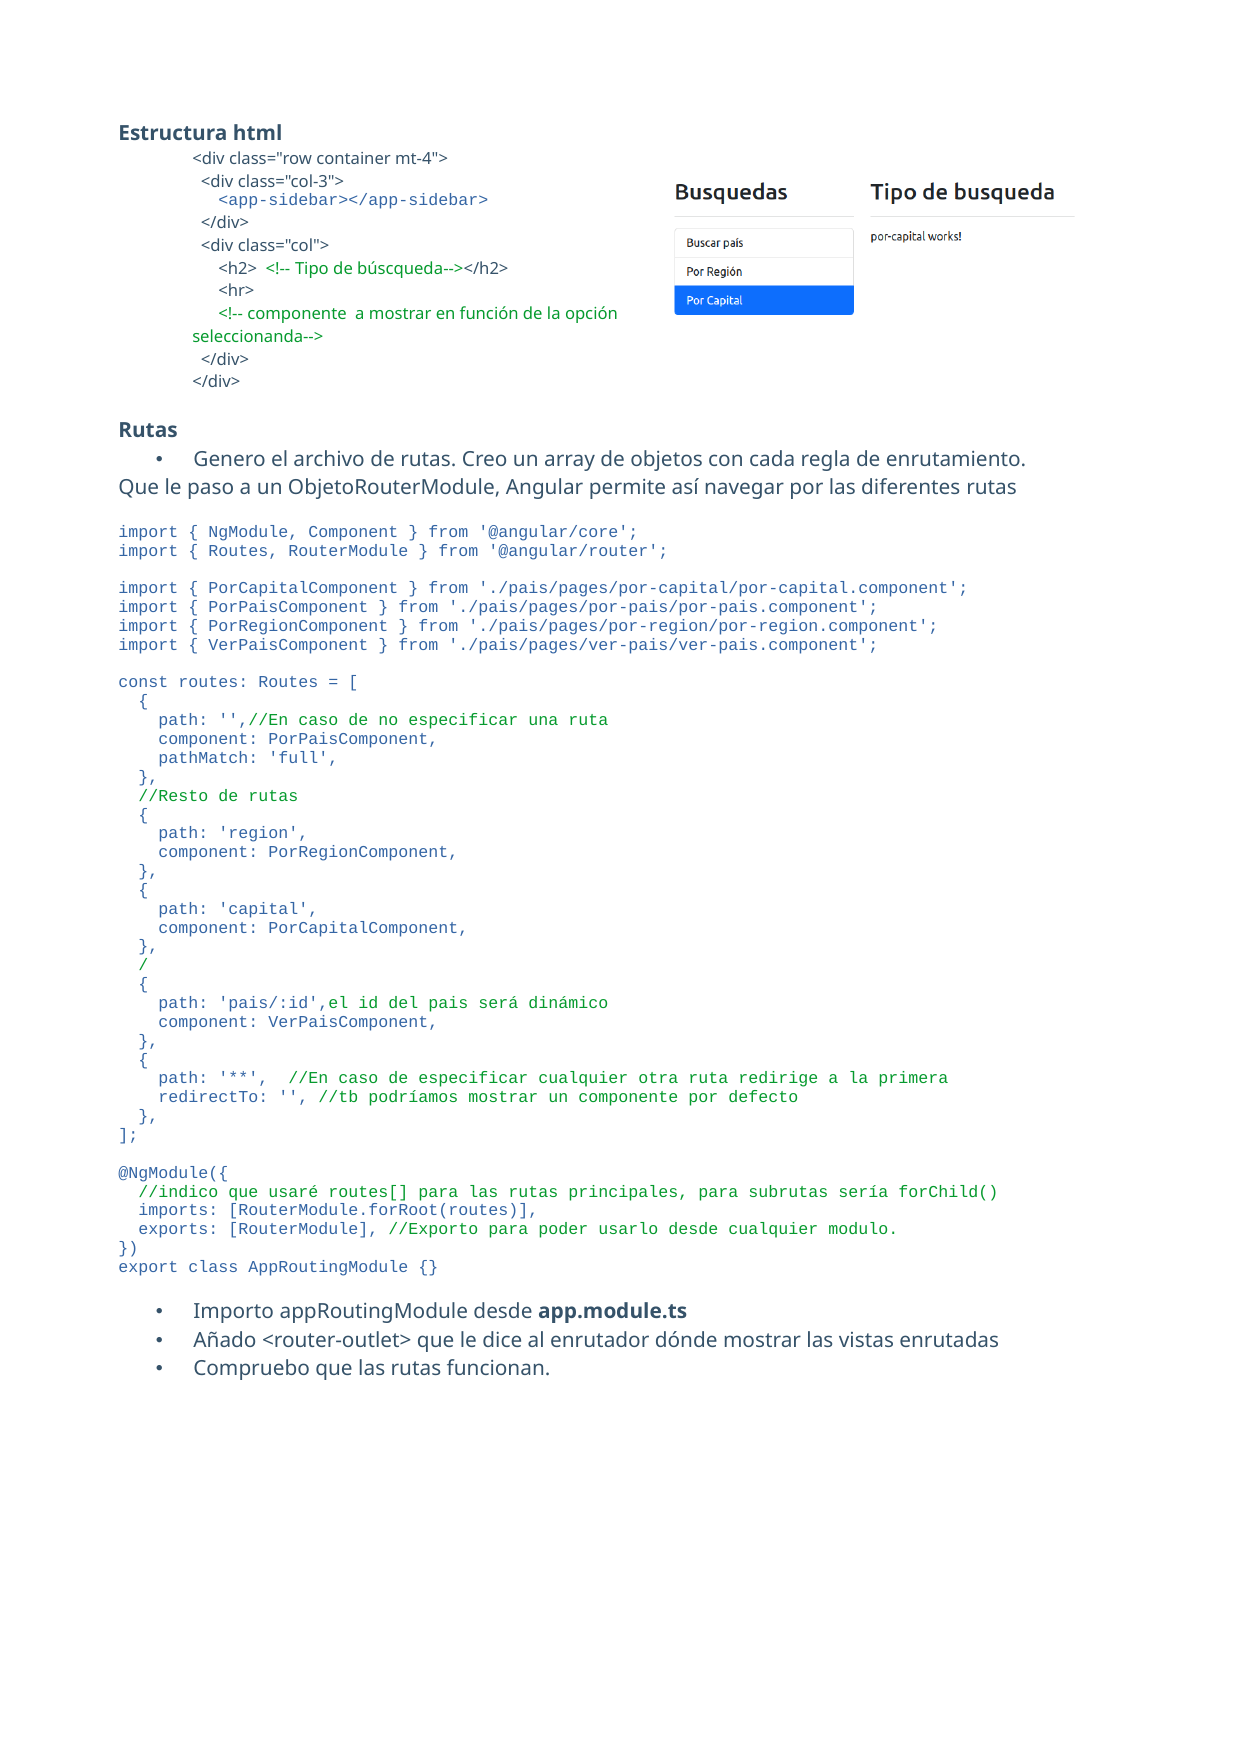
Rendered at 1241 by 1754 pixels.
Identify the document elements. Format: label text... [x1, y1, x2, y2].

text Estructura html [118, 118, 1122, 147]
text [1075, 211, 1122, 233]
picture [667, 161, 1075, 326]
text import { VerPaisComponent } from './pais/pages/ver-pais/ver-pais.component'; [118, 636, 1122, 655]
text ]; [118, 1127, 1122, 1145]
text path: 'region', [118, 825, 1122, 844]
text //indico que usaré routes[] para las rutas principales, para subrutas sería forChild() [118, 1183, 1122, 1202]
text }, [118, 768, 1122, 787]
text { [118, 693, 1122, 712]
text [1075, 256, 1122, 279]
text { [118, 1051, 1122, 1070]
text path: '',//En caso de no especificar una ruta [118, 712, 1122, 731]
text //Resto de rutas [118, 787, 1122, 806]
text { [118, 976, 1122, 994]
text [1075, 279, 1122, 302]
text component: PorPaisComponent, [118, 731, 1122, 749]
text import { Routes, RouterModule } from '@angular/router'; [118, 542, 1122, 561]
text path: '**', //En caso de especificar cualquier otra ruta redirige a la primera [118, 1070, 1122, 1089]
text export class AppRoutingModule {} [118, 1258, 1122, 1277]
text <div class="col"> [192, 233, 667, 256]
text const routes: Routes = [ [118, 674, 1122, 693]
text component: PorCapitalComponent, [118, 919, 1122, 938]
text component: PorRegionComponent, [118, 844, 1122, 863]
text <div class="col-3"> [192, 169, 667, 192]
text { [118, 806, 1122, 825]
text <hr> [192, 279, 667, 302]
text }, [118, 1108, 1122, 1127]
text import { PorRegionComponent } from './pais/pages/por-region/por-region.component'; [118, 617, 1122, 636]
text { [118, 881, 1122, 900]
text }, [118, 863, 1122, 881]
text exports: [RouterModule], //Exporto para poder usarlo desde cualquier modulo. [118, 1221, 1122, 1240]
text [1075, 192, 1122, 211]
text }) [118, 1240, 1122, 1258]
text Rutas [118, 415, 1122, 444]
text </div> [192, 347, 1122, 370]
text <h2> <!-- Tipo de búscqueda--></h2> [192, 256, 667, 279]
text path: 'pais/:id',el id del pais será dinámico [118, 994, 1122, 1013]
text [1075, 169, 1122, 192]
text }, [118, 1032, 1122, 1051]
list Importo appRoutingModule desde app.module.ts [156, 1296, 1122, 1325]
text [1075, 233, 1122, 256]
text import { PorCapitalComponent } from './pais/pages/por-capital/por-capital.component'; [118, 580, 1122, 599]
list Añado <router-outlet> que le dice al enrutador dónde mostrar las vistas enrutadas [156, 1325, 1122, 1353]
text imports: [RouterModule.forRoot(routes)], [118, 1202, 1122, 1221]
text </div> [192, 370, 1122, 392]
text / [118, 957, 1122, 976]
text </div> [192, 211, 667, 233]
text <div class="row container mt-4"> [192, 147, 1122, 169]
list Compruebo que las rutas funcionan. [156, 1353, 1122, 1382]
list Genero el archivo de rutas. Creo un array de objetos con cada regla de enrutamiento. [156, 444, 1122, 472]
text <!-- componente a mostrar en función de la opción seleccionanda--> [192, 302, 1122, 347]
text import { NgModule, Component } from '@angular/core'; [118, 523, 1122, 542]
text Que le paso a un ObjetoRouterModule, Angular permite así navegar por las diferentes rutas [118, 472, 1122, 501]
text <app-sidebar></app-sidebar> [118, 192, 667, 211]
text component: VerPaisComponent, [118, 1013, 1122, 1032]
text import { PorPaisComponent } from './pais/pages/por-pais/por-pais.component'; [118, 599, 1122, 617]
text path: 'capital', [118, 900, 1122, 919]
text pathMatch: 'full', [118, 749, 1122, 768]
text redirectTo: '', //tb podríamos mostrar un componente por defecto [118, 1089, 1122, 1108]
text @NgModule({ [118, 1164, 1122, 1183]
text }, [118, 938, 1122, 957]
